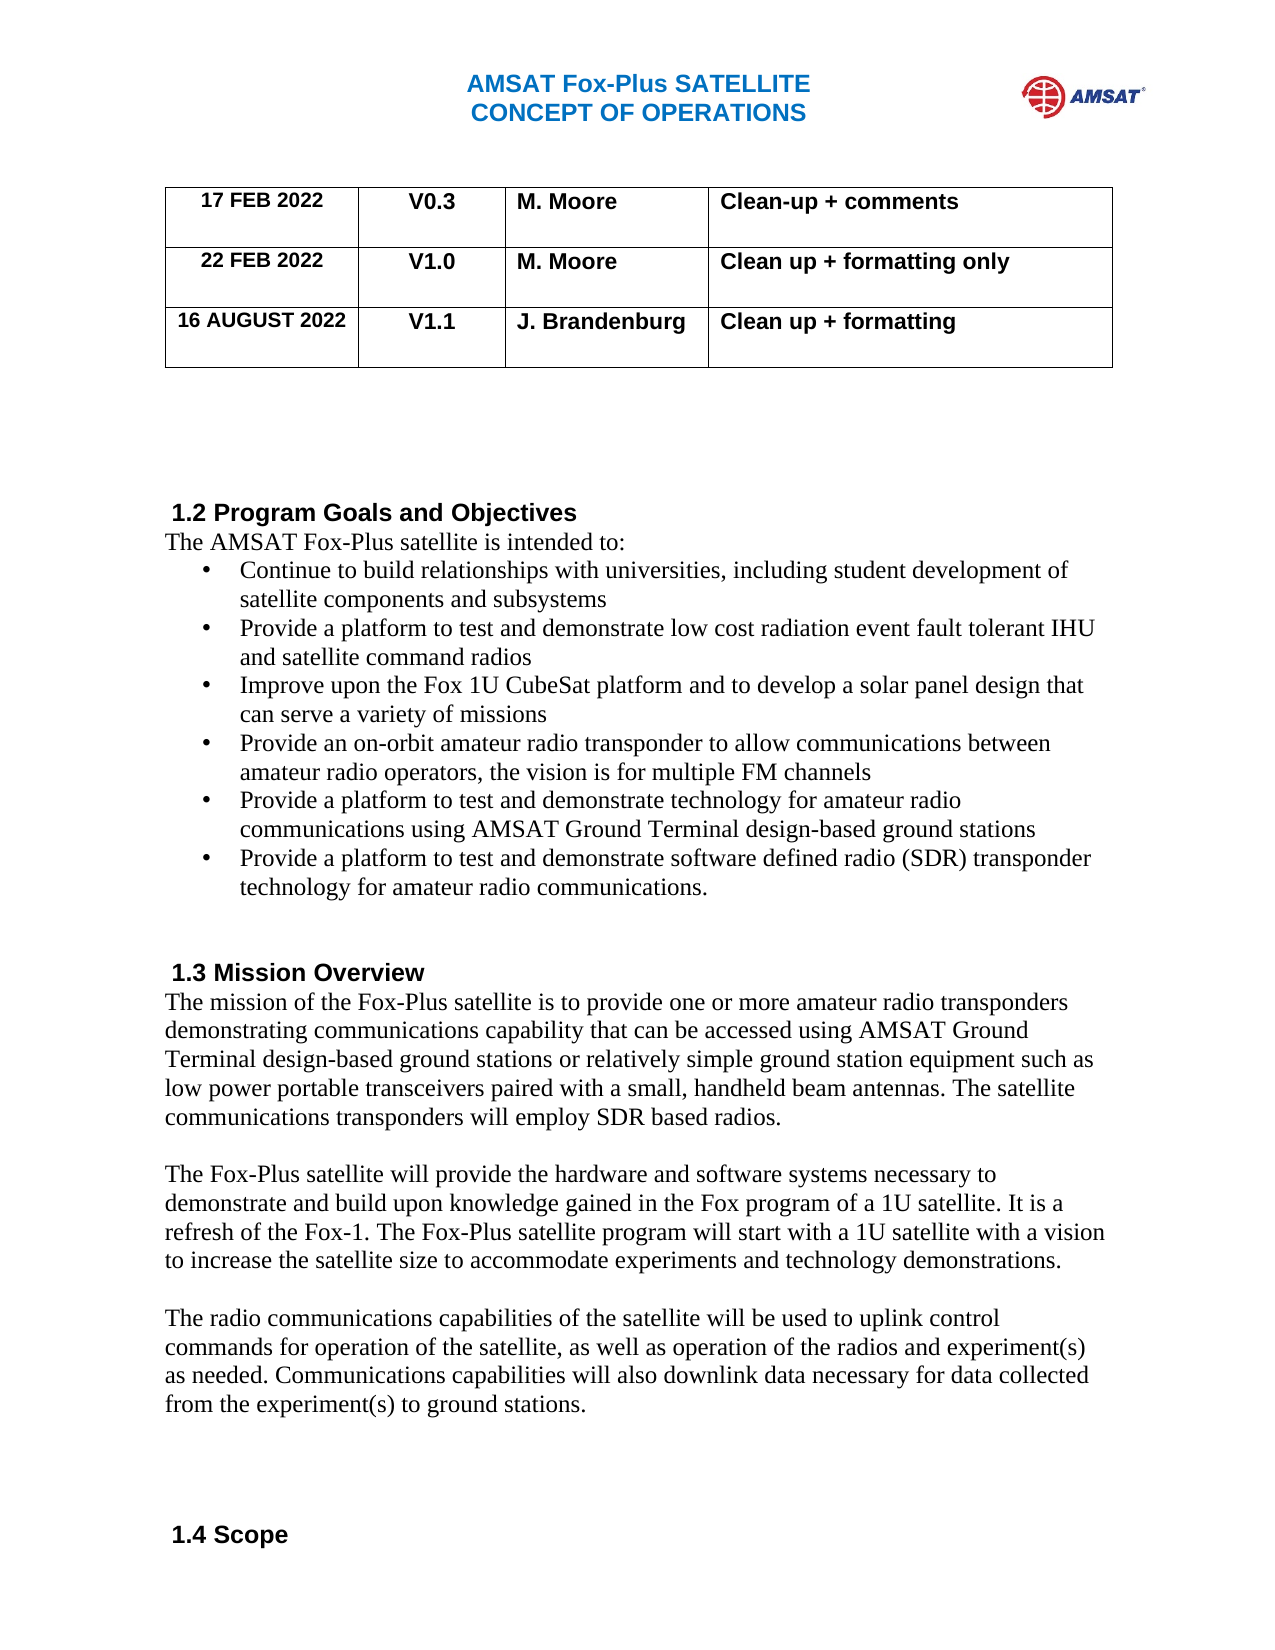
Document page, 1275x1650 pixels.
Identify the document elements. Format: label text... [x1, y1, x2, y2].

list Provide an on-orbit amateur radio transponder to allow communications between amateur radio operators, the vision is for multiple FM channels [202, 728, 1112, 786]
subtitle Scope [164, 1520, 1112, 1549]
list Improve upon the Fox 1U CubeSat platform and to develop a solar panel design that can serve a variety of missions [202, 671, 1112, 728]
subtitle Program Goals and Objectives [164, 498, 1112, 527]
table_cell V0.3 [359, 188, 505, 247]
text The AMSAT Fox-Plus satellite is intended to: [164, 527, 1112, 556]
text The mission of the Fox-Plus satellite is to provide one or more amateur radio transponders demonstrating communications capability that can be accessed using AMSAT Ground Terminal design-based ground stations or relatively simple ground station equipment such as low power portable transceivers paired with a small, handheld beam antennas. The satellite communications transponders will employ SDR based radios. [164, 987, 1112, 1131]
table_cell 16 AUGUST 2022 [166, 308, 358, 367]
table_cell V1.1 [359, 308, 505, 367]
table_cell V1.0 [359, 248, 505, 307]
list Provide a platform to test and demonstrate technology for amateur radio communications using AMSAT Ground Terminal design-based ground stations [202, 786, 1112, 843]
list Continue to build relationships with universities, including student development of satellite components and subsystems [202, 556, 1112, 613]
text The Fox-Plus satellite will provide the hardware and software systems necessary to demonstrate and build upon knowledge gained in the Fox program of a 1U satellite. It is a refresh of the Fox-1. The Fox-Plus satellite program will start with a 1U satellite with a vision to increase the satellite size to accommodate experiments and technology demonstrations. [164, 1159, 1112, 1274]
table_cell 22 FEB 2022 [166, 248, 358, 307]
table_cell 17 FEB 2022 [166, 188, 358, 247]
table_cell M. Moore [506, 248, 708, 307]
table_cell Clean up + formatting [709, 308, 1112, 367]
table_cell Clean up + formatting only [709, 248, 1112, 307]
list Provide a platform to test and demonstrate software defined radio (SDR) transponder technology for amateur radio communications. [202, 843, 1112, 901]
picture [1020, 73, 1170, 119]
text The radio communications capabilities of the satellite will be used to uplink control commands for operation of the satellite, as well as operation of the radios and experiment(s) as needed. Communications capabilities will also downlink data necessary for data collected from the experiment(s) to ground stations. [164, 1303, 1112, 1418]
table_cell M. Moore [506, 188, 708, 247]
list Provide a platform to test and demonstrate low cost radiation event fault tolerant IHU and satellite command radios [202, 613, 1112, 671]
table_cell J. Brandenburg [506, 308, 708, 367]
table_cell Clean-up + comments [709, 188, 1112, 247]
subtitle Mission Overview [164, 958, 1112, 987]
